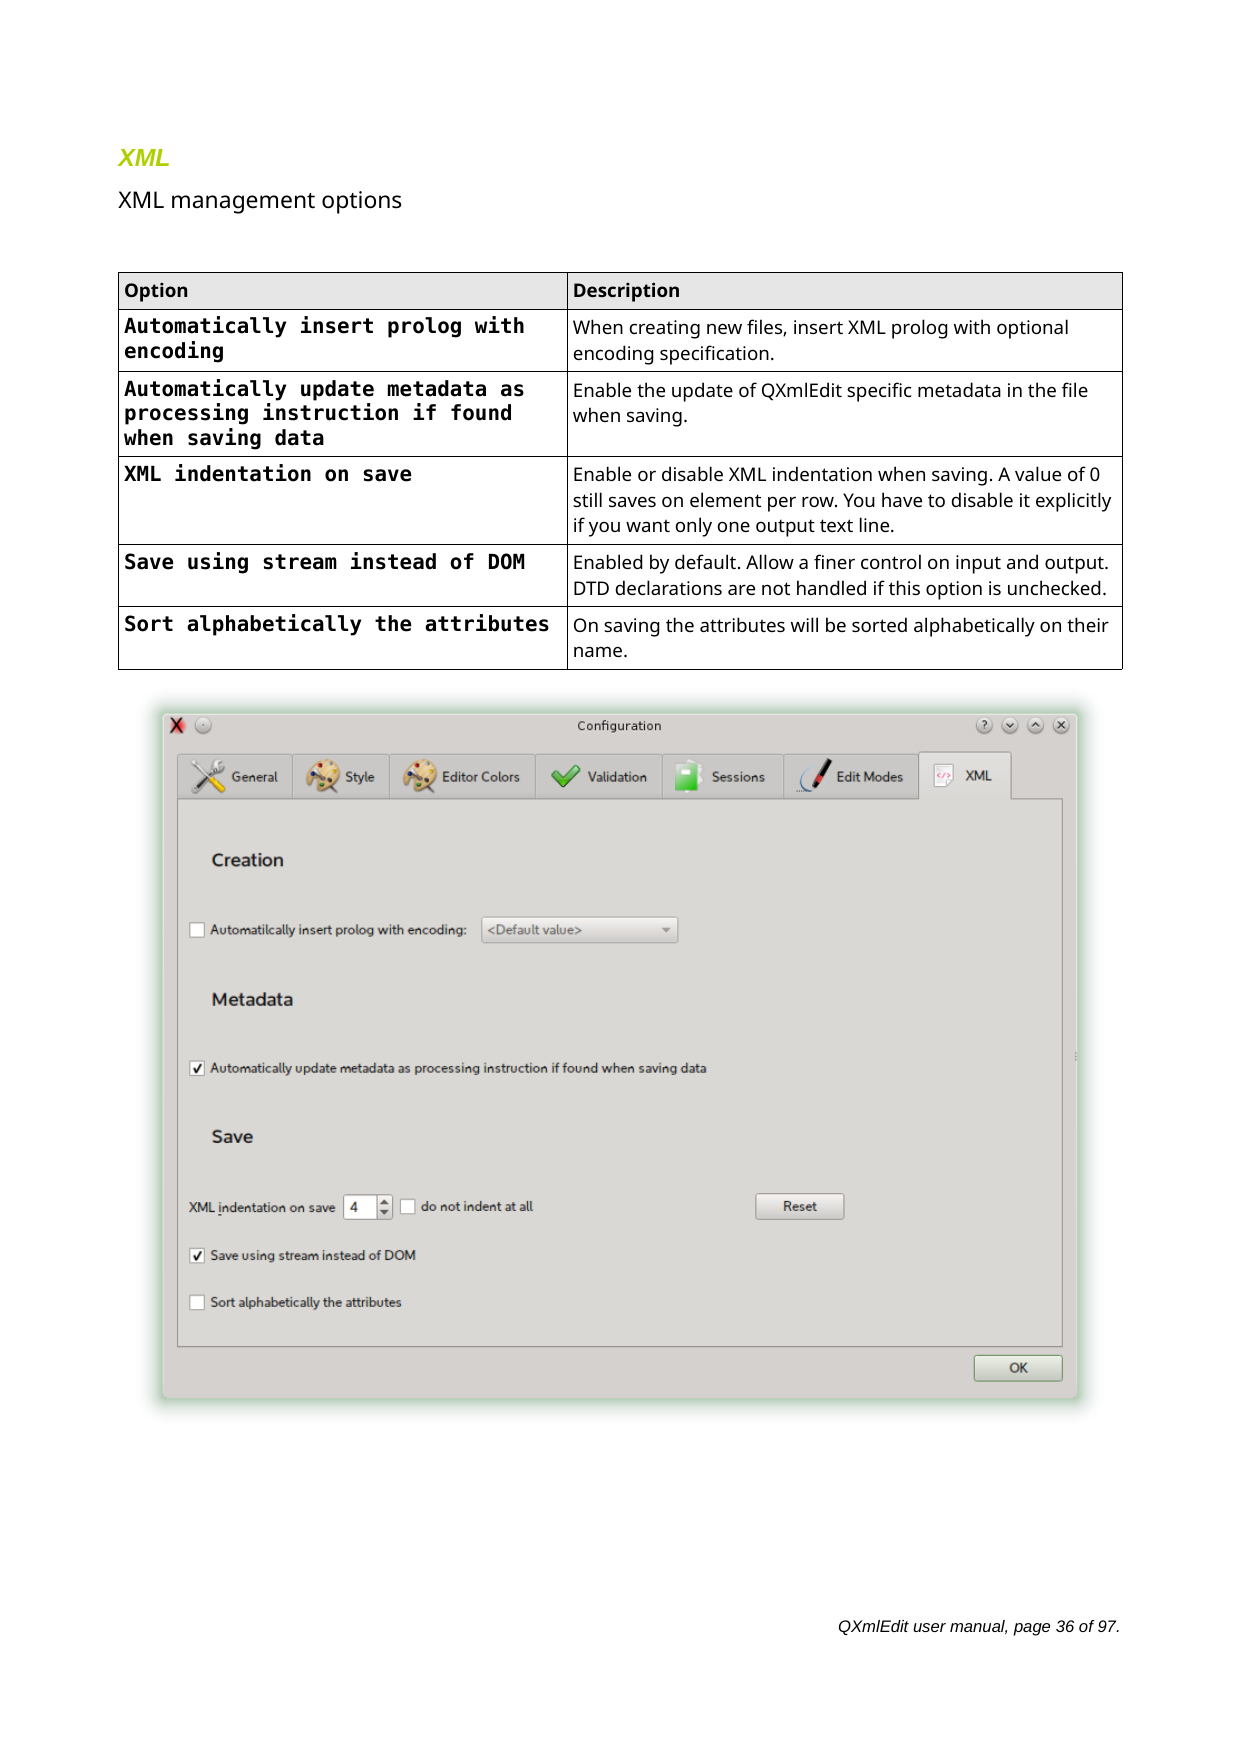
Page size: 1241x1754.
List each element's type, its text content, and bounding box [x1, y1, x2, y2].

table_header Option [119, 273, 567, 309]
table_cell Save using stream instead of DOM [119, 545, 567, 606]
table_header Description [568, 273, 1122, 309]
table_cell Enable the update of QXmlEdit specific metadata in the file when saving. [568, 372, 1122, 456]
table_cell On saving the attributes will be sorted alphabetically on their name. [568, 607, 1122, 669]
text XML management options [118, 184, 1122, 215]
table_cell Automatically update metadata as processing instruction if found when saving data [119, 372, 567, 456]
table_cell Sort alphabetically the attributes [119, 607, 567, 669]
subtitle XML [118, 143, 1122, 172]
table_cell XML indentation on save [119, 457, 567, 544]
table_cell When creating new files, insert XML prolog with optional encoding specification. [568, 310, 1122, 371]
table_cell Automatically insert prolog with encoding [119, 310, 567, 371]
table_cell Enabled by default. Allow a finer control on input and output. DTD declarations are not handled if this option is unchecked. [568, 545, 1122, 606]
table_cell Enable or disable XML indentation when saving. A value of 0 still saves on element per row. You have to disable it explicitly if you want only one output text line. [568, 457, 1122, 544]
picture [118, 669, 1122, 1443]
